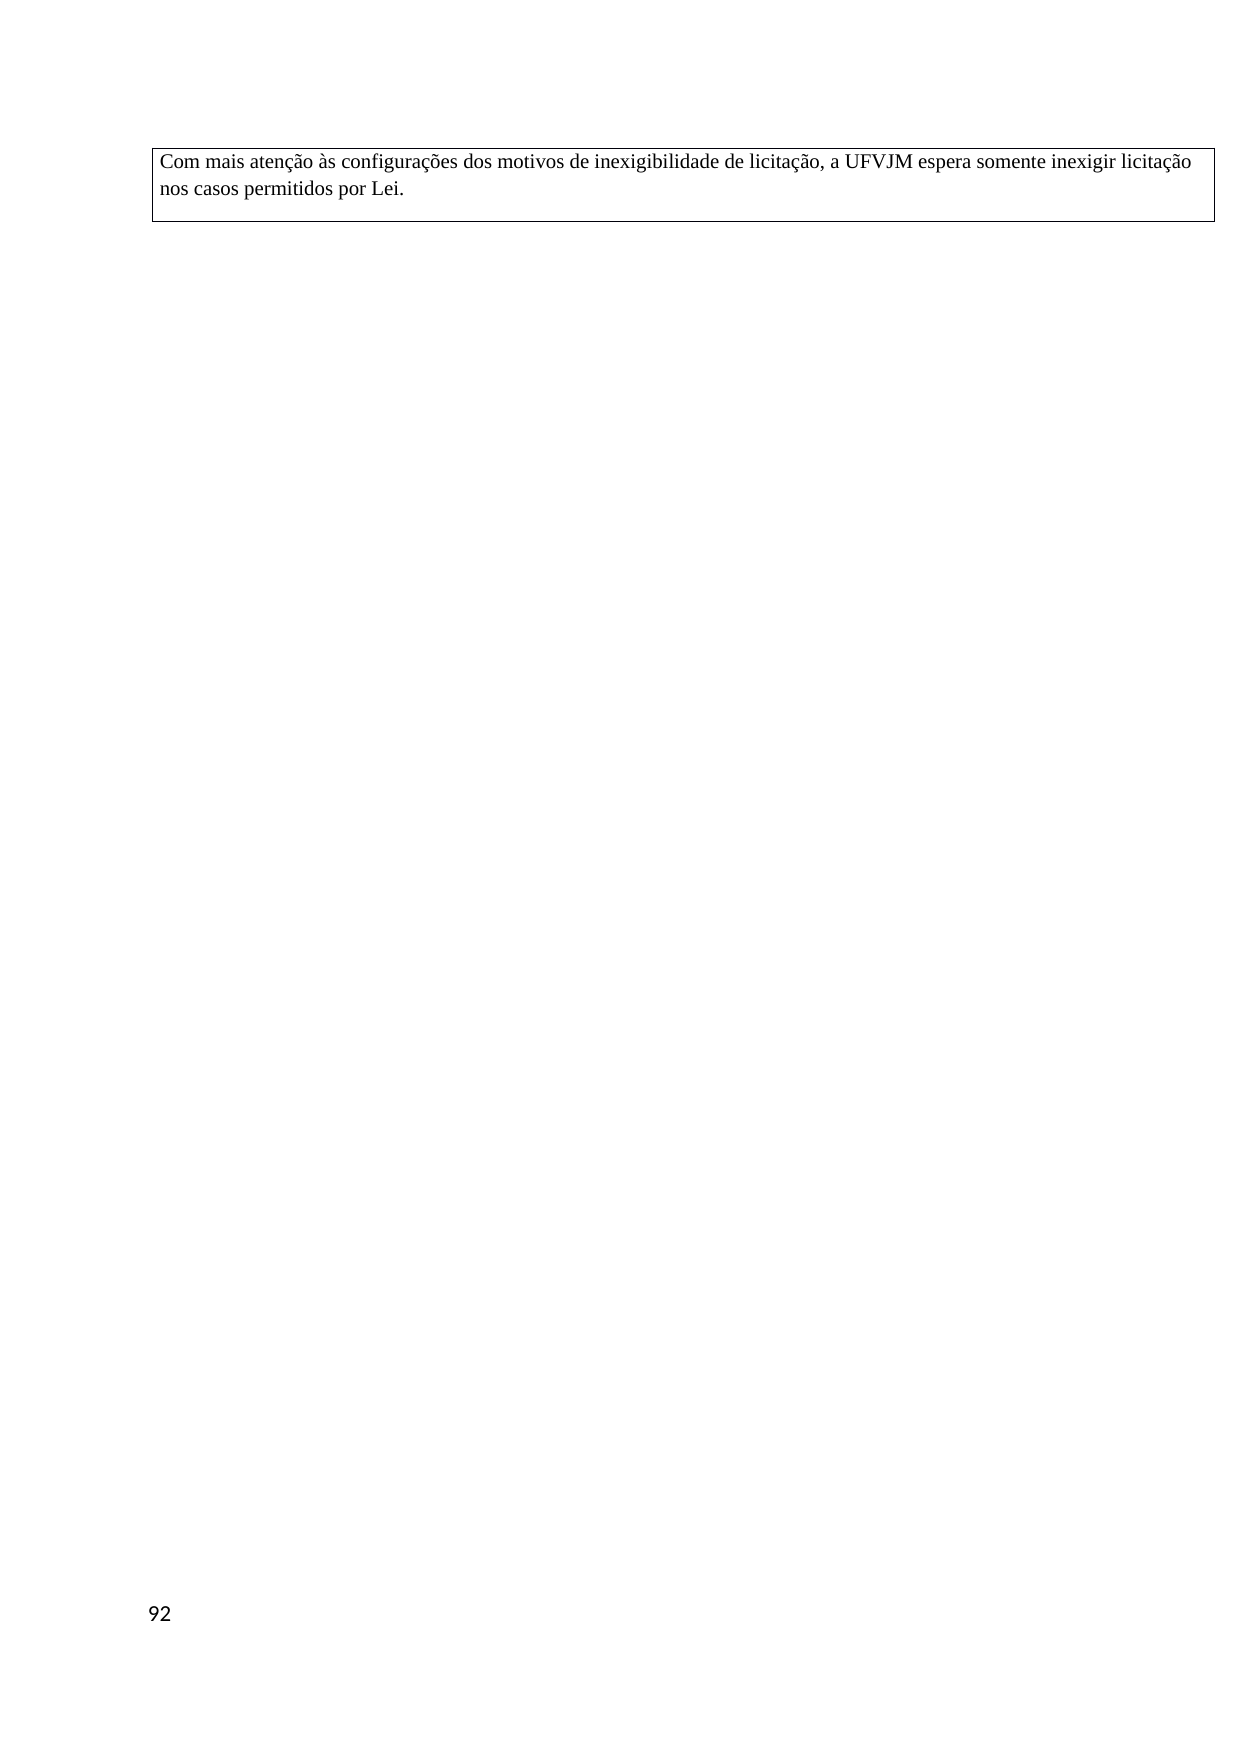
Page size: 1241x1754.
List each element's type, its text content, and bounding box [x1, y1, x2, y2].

table_cell Com mais atenção às configurações dos motivos de inexigibilidade de licitação, a UFVJM espera somente inexigir licitação nos casos permitidos por Lei. [153, 149, 1214, 221]
